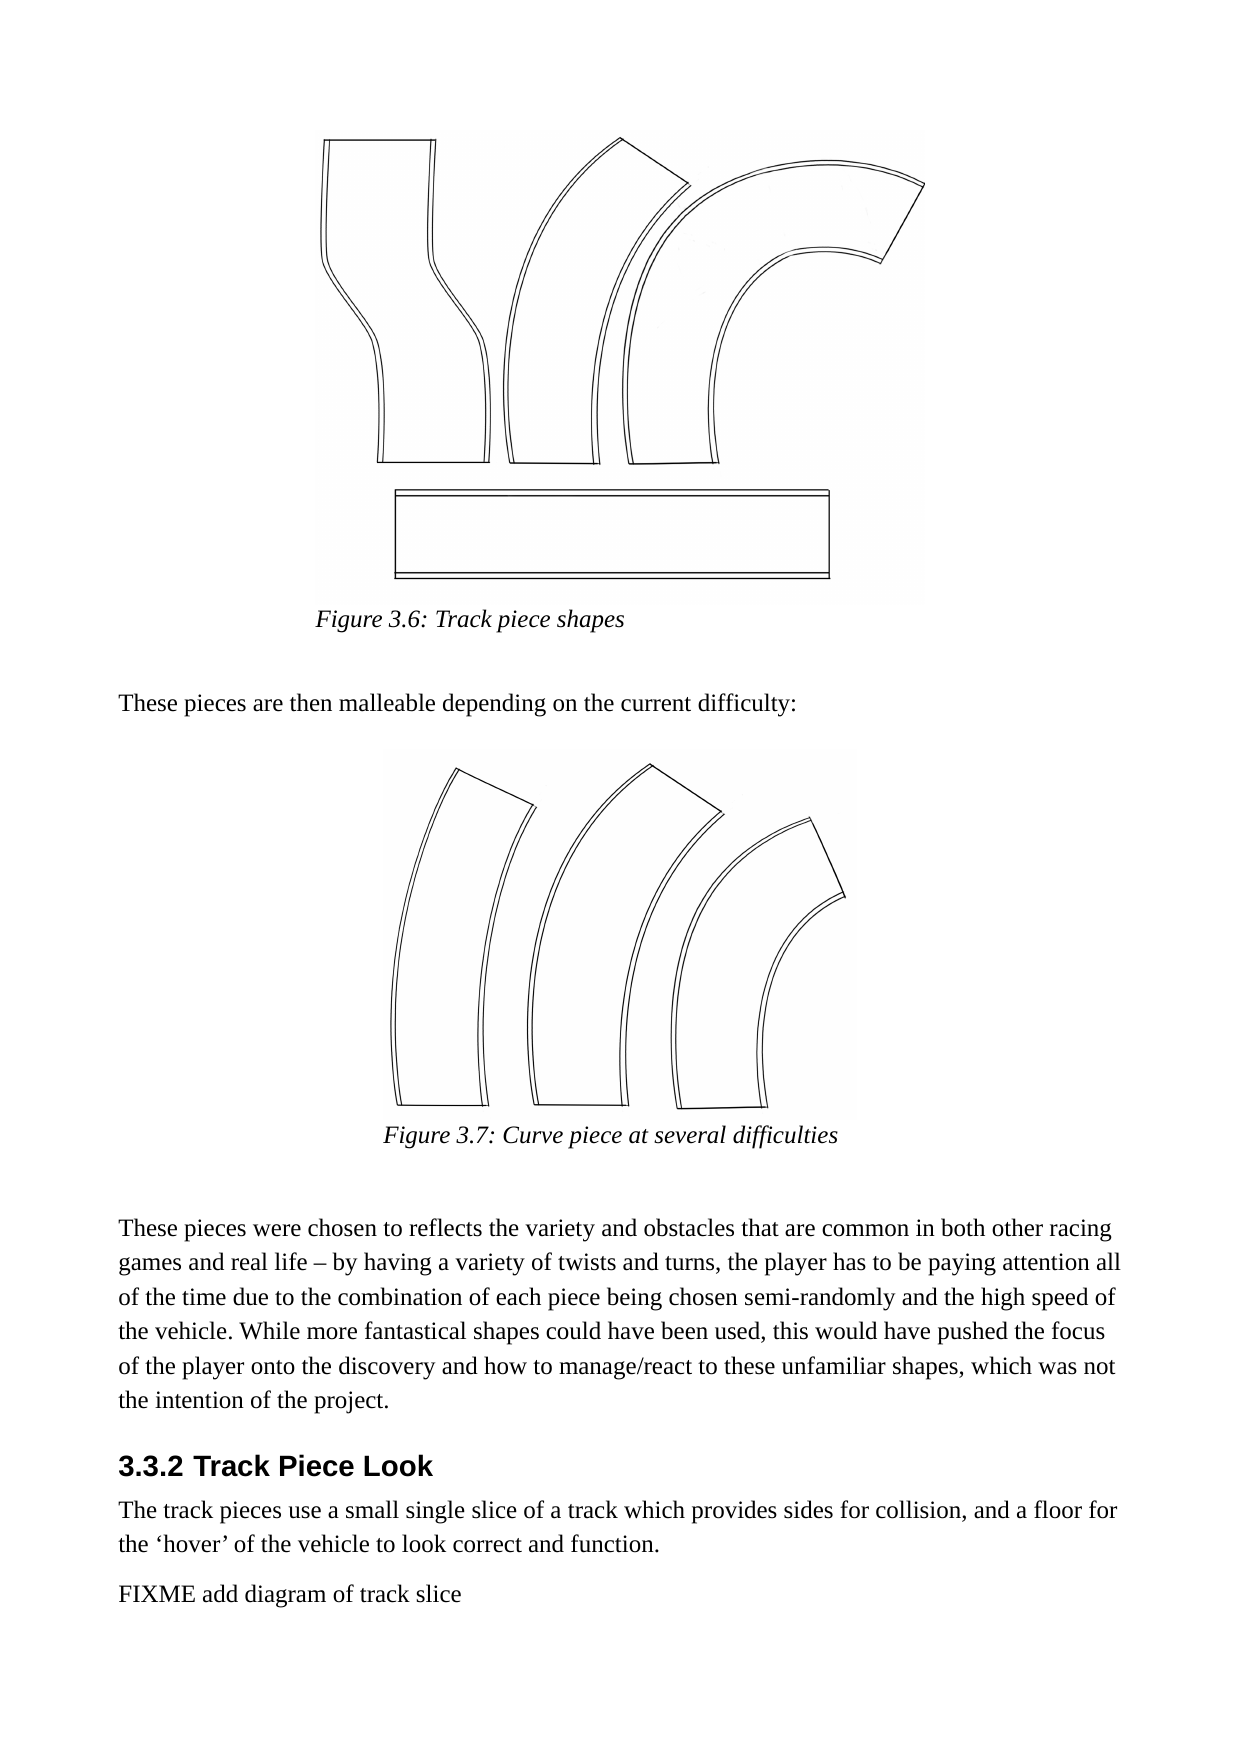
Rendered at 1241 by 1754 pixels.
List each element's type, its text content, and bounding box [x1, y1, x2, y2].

text FIXME add diagram of track slice [118, 1579, 1122, 1607]
list Figure 3.6: Track piece shapes [315, 605, 925, 633]
subtitle Track Piece Look [118, 1449, 1122, 1483]
text These pieces are then malleable depending on the current difficulty: [118, 688, 1122, 716]
list Figure 3.7: Curve piece at several difficulties [383, 1120, 857, 1149]
text These pieces were chosen to reflects the variety and obstacles that are common in both other racing games and real life – by having a variety of twists and turns, the player has to be paying attention all of the time due to the combination of each piece being chosen semi-randomly and the high speed of the vehicle. While more fantastical shapes could have been used, this would have pushed the focus of the player onto the discovery and how to manage/react to these unfamiliar shapes, which was not the intention of the project. [118, 1213, 1122, 1414]
text The track pieces use a small single slice of a track which provides sides for collision, and a floor for the ‘hover’ of the vehicle to look correct and function. [118, 1495, 1122, 1558]
picture [315, 130, 925, 605]
picture [383, 749, 858, 1120]
